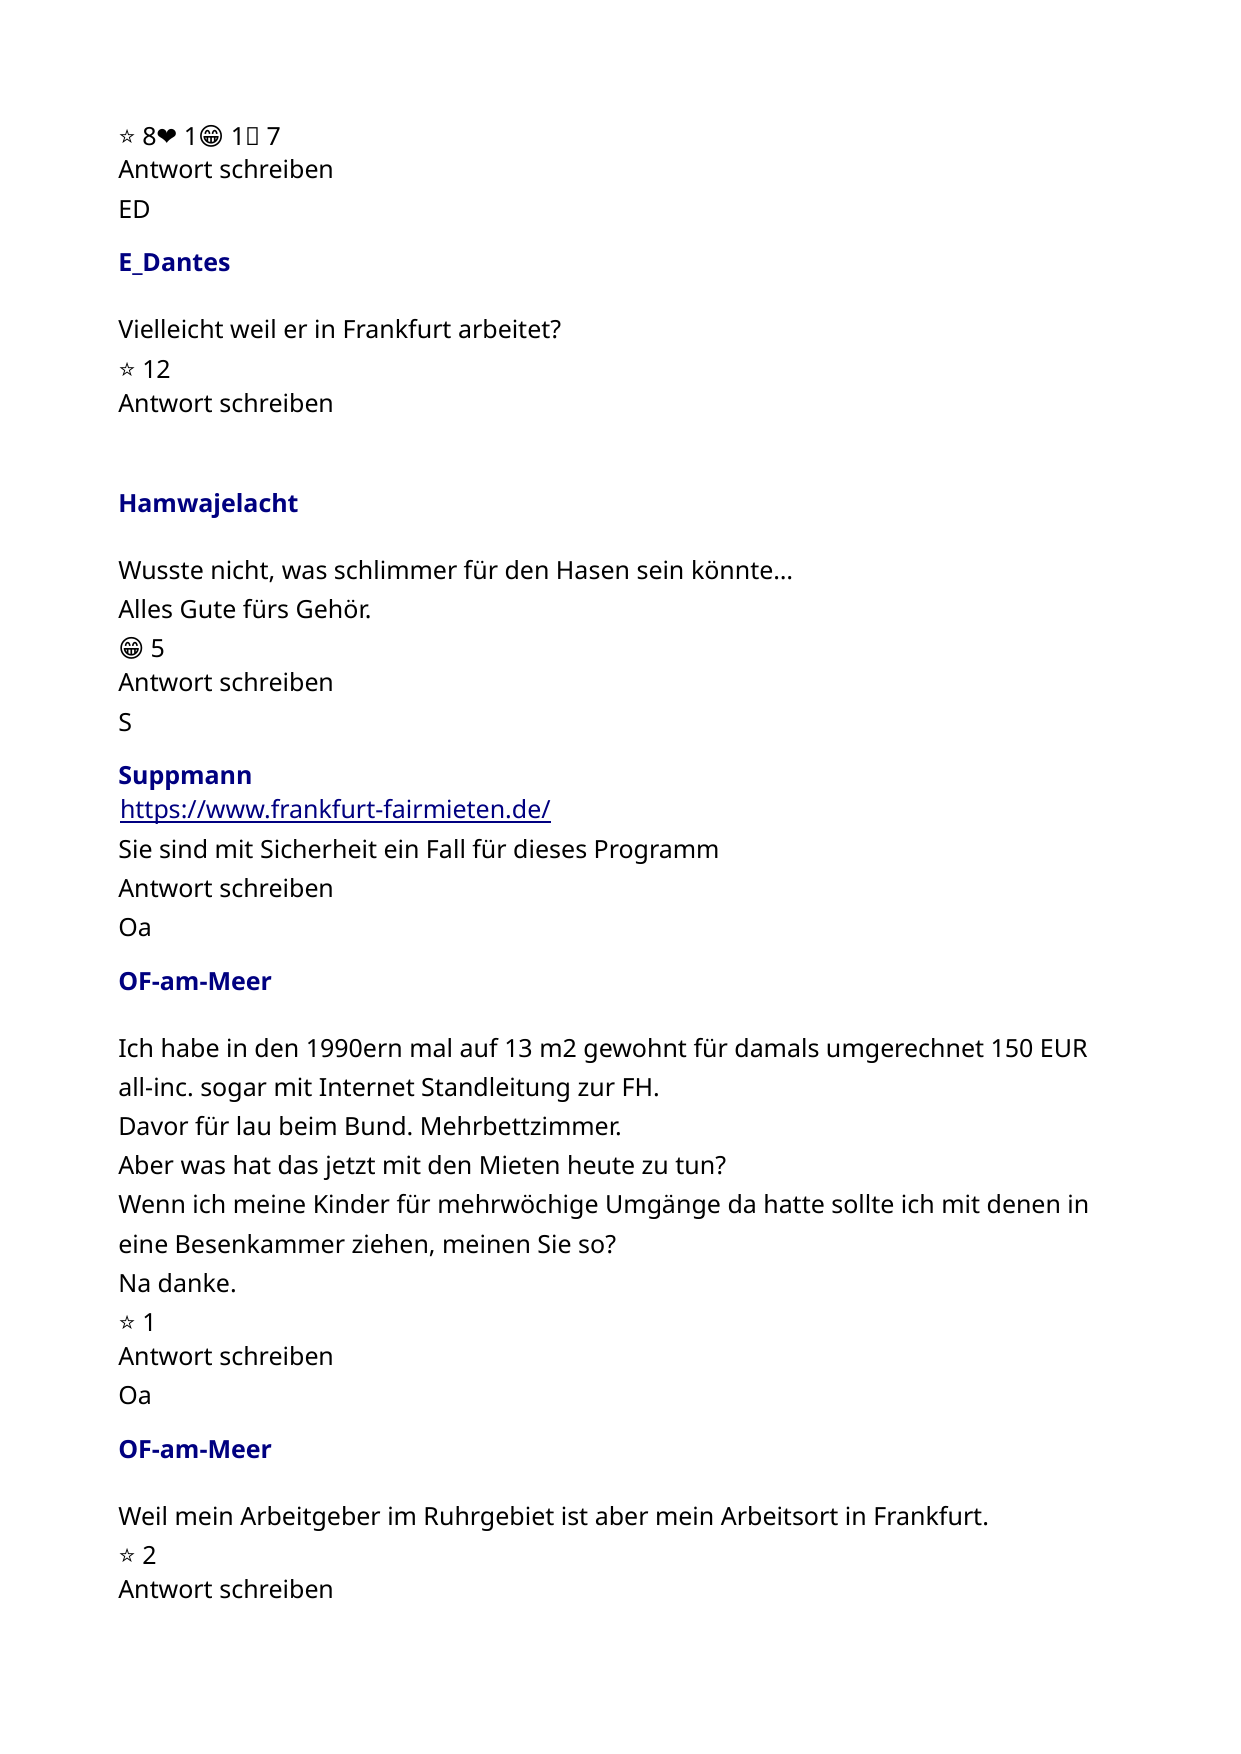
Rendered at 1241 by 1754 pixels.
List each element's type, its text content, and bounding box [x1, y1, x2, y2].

text Weil mein Arbeitgeber im Ruhrgebiet ist aber mein Arbeitsort in Frankfurt. [118, 1499, 1122, 1533]
subtitle OF-am-Meer [118, 1432, 1122, 1466]
text Vielleicht weil er in Frankfurt arbeitet? [118, 312, 1122, 346]
text Aber was hat das jetzt mit den Mieten heute zu tun? [118, 1148, 1122, 1182]
text Antwort schreiben [118, 1339, 1122, 1373]
text ⭐️ 12 [118, 351, 1122, 385]
text ⭐️ 8❤️ 1😁 1🤨 7 [118, 118, 1122, 152]
subtitle E_Dantes [118, 245, 1122, 279]
text Ich habe in den 1990ern mal auf 13 m2 gewohnt für damals umgerechnet 150 EUR all-inc. sogar mit Internet Standleitung zur FH. [118, 1030, 1122, 1104]
text Oa [118, 1378, 1122, 1412]
text ED [118, 191, 1122, 225]
text Alles Gute fürs Gehör. [118, 592, 1122, 626]
text Antwort schreiben [118, 385, 1122, 419]
text ⭐️ 2 [118, 1538, 1122, 1572]
text S [118, 704, 1122, 738]
text https://www.frankfurt-fairmieten.de/ [118, 792, 1122, 826]
text Davor für lau beim Bund. Mehrbettzimmer. [118, 1109, 1122, 1143]
text Antwort schreiben [118, 870, 1122, 904]
text Antwort schreiben [118, 152, 1122, 186]
text Antwort schreiben [118, 1572, 1122, 1606]
text Antwort schreiben [118, 665, 1122, 699]
text Oa [118, 909, 1122, 944]
subtitle Suppmann [118, 758, 1122, 792]
text Wusste nicht, was schlimmer für den Hasen sein könnte… [118, 553, 1122, 587]
text Wenn ich meine Kinder für mehrwöchige Umgänge da hatte sollte ich mit denen in eine Besenkammer ziehen, meinen Sie so? [118, 1187, 1122, 1260]
text Sie sind mit Sicherheit ein Fall für dieses Programm [118, 831, 1122, 865]
subtitle OF-am-Meer [118, 963, 1122, 997]
text Na danke. [118, 1265, 1122, 1299]
text 😁 5 [118, 631, 1122, 665]
text ⭐️ 1 [118, 1304, 1122, 1339]
subtitle Hamwajelacht [118, 486, 1122, 520]
